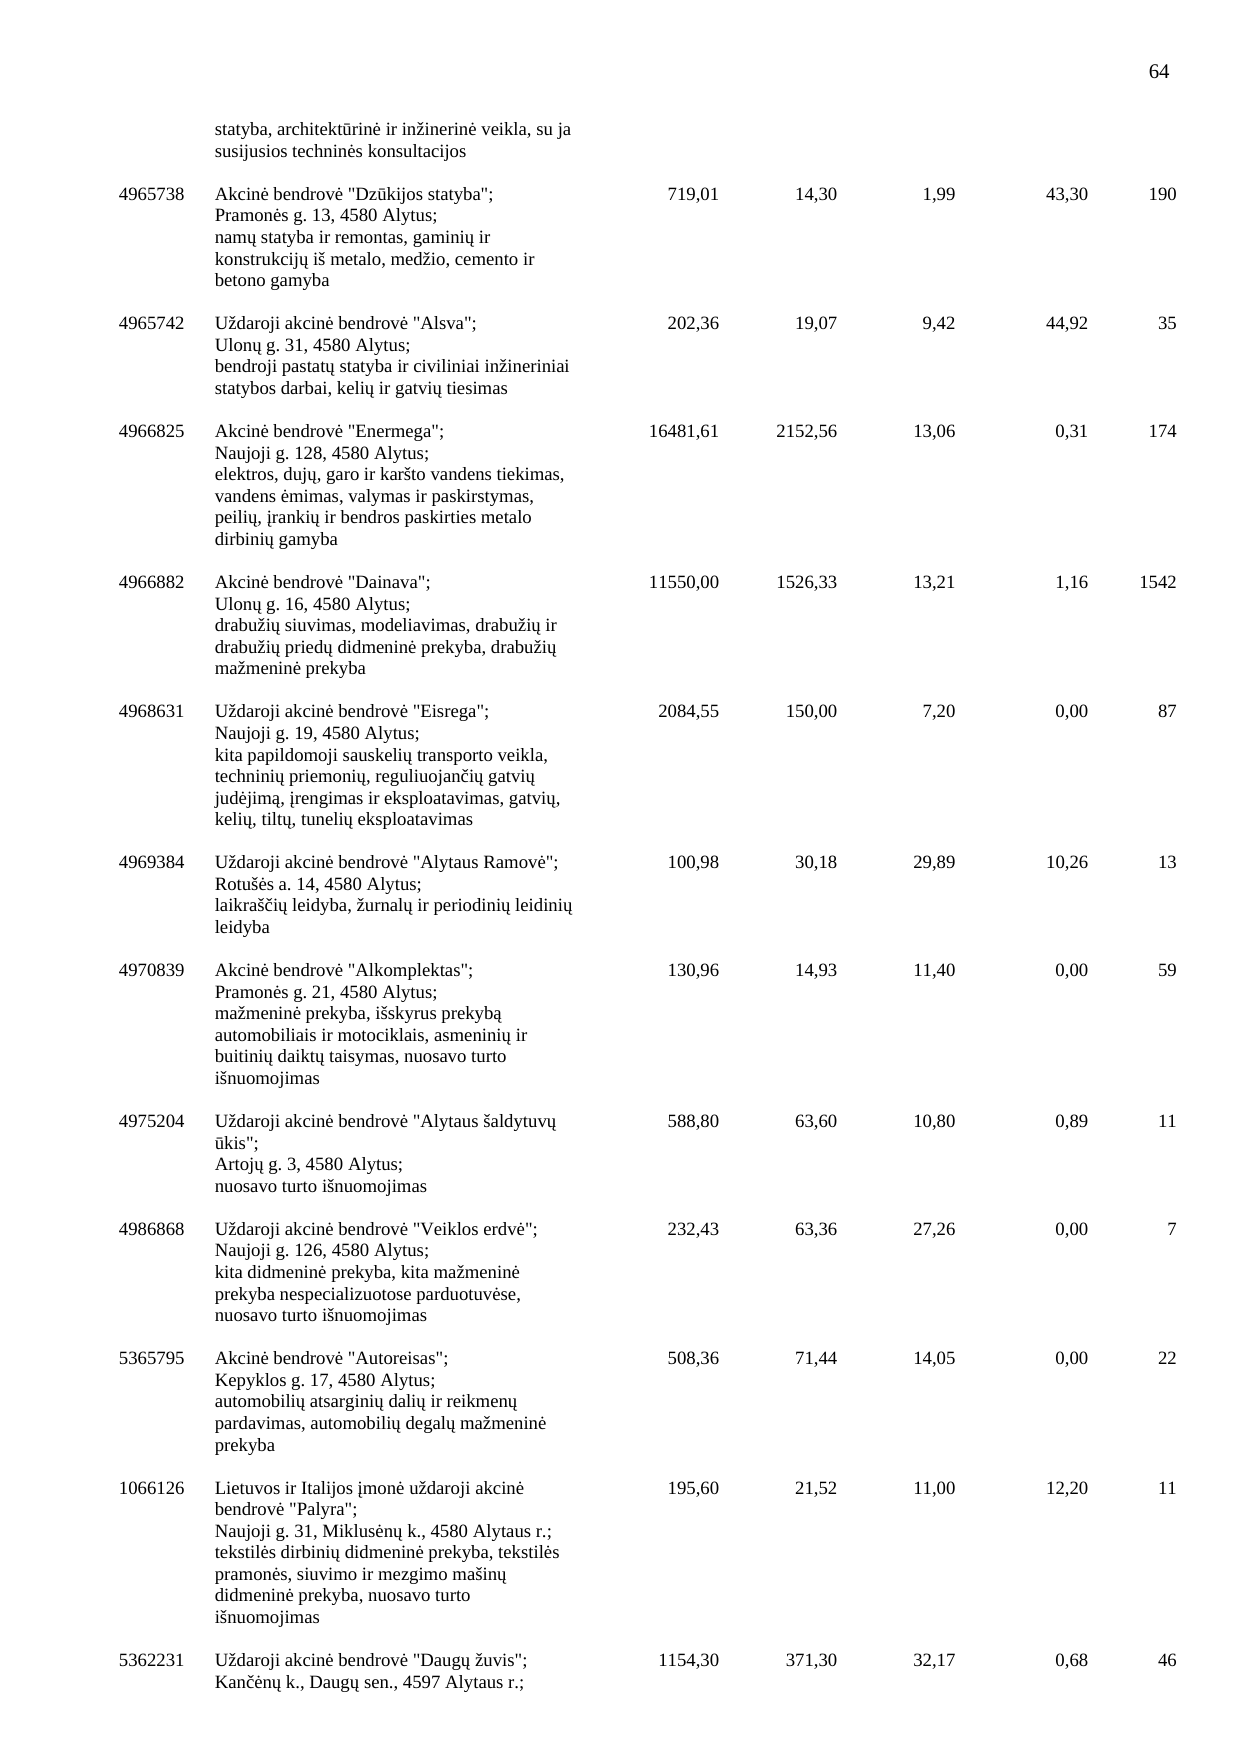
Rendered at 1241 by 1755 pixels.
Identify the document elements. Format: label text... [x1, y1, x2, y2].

table_cell 371,30 [735, 1649, 853, 1692]
table_cell Akcinė bendrovė "Dainava"; Ulonų g. 16, 4580 Alytus; drabužių siuvimas, modeliavimas, drabužių ir drabužių priedų didmeninė prekyba, drabužių mažmeninė prekyba [203, 571, 587, 700]
table_cell 63,36 [735, 1218, 853, 1347]
table_cell [100, 118, 203, 183]
table_cell 4965738 [100, 183, 203, 312]
table_cell Akcinė bendrovė "Alkomplektas"; Pramonės g. 21, 4580 Alytus; mažmeninė prekyba, išskyrus prekybą automobiliais ir motociklais, asmeninių ir buitinių daiktų taisymas, nuosavo turto išnuomojimas [203, 959, 587, 1110]
table_cell 11,00 [853, 1477, 971, 1649]
table_cell 14,93 [735, 959, 853, 1110]
table_cell Akcinė bendrovė "Dzūkijos statyba"; Pramonės g. 13, 4580 Alytus; namų statyba ir remontas, gaminių ir konstrukcijų iš metalo, medžio, cemento ir betono gamyba [203, 183, 587, 312]
table_cell 508,36 [587, 1347, 735, 1477]
table_cell 14,30 [735, 183, 853, 312]
table_cell 21,52 [735, 1477, 853, 1649]
table_cell Lietuvos ir Italijos įmonė uždaroji akcinė bendrovė "Palyra"; Naujoji g. 31, Miklusėnų k., 4580 Alytaus r.; tekstilės dirbinių didmeninė prekyba, tekstilės pramonės, siuvimo ir mezgimo mašinų didmeninė prekyba, nuosavo turto išnuomojimas [203, 1477, 587, 1649]
table_cell 719,01 [587, 183, 735, 312]
table_cell 9,42 [853, 312, 971, 420]
table_cell 44,92 [971, 312, 1104, 420]
table_cell 232,43 [587, 1218, 735, 1347]
table_cell 150,00 [735, 700, 853, 851]
table_cell 11,40 [853, 959, 971, 1110]
table_cell 5362231 [100, 1649, 203, 1692]
table_cell 1526,33 [735, 571, 853, 700]
table_cell 1542 [1104, 571, 1192, 700]
table_cell 7 [1104, 1218, 1192, 1347]
table_cell 13,06 [853, 420, 971, 571]
table_cell 30,18 [735, 851, 853, 959]
table_cell 32,17 [853, 1649, 971, 1692]
table_cell 0,89 [971, 1110, 1104, 1218]
table_cell 19,07 [735, 312, 853, 420]
table_cell [1104, 118, 1192, 183]
table_cell 0,31 [971, 420, 1104, 571]
table_cell 27,26 [853, 1218, 971, 1347]
table_cell 4986868 [100, 1218, 203, 1347]
table_cell 2084,55 [587, 700, 735, 851]
table_cell 174 [1104, 420, 1192, 571]
table_cell [971, 118, 1104, 183]
table_cell 4965742 [100, 312, 203, 420]
table_cell [587, 118, 735, 183]
table_cell 5365795 [100, 1347, 203, 1477]
table_cell 22 [1104, 1347, 1192, 1477]
table_cell 35 [1104, 312, 1192, 420]
table_cell 0,68 [971, 1649, 1104, 1692]
table_cell 130,96 [587, 959, 735, 1110]
table_cell Akcinė bendrovė "Autoreisas"; Kepyklos g. 17, 4580 Alytus; automobilių atsarginių dalių ir reikmenų pardavimas, automobilių degalų mažmeninė prekyba [203, 1347, 587, 1477]
table_cell 7,20 [853, 700, 971, 851]
table_cell 59 [1104, 959, 1192, 1110]
table_cell 11 [1104, 1477, 1192, 1649]
table_cell 46 [1104, 1649, 1192, 1692]
table_cell 10,80 [853, 1110, 971, 1218]
table_cell 4966882 [100, 571, 203, 700]
table_cell 29,89 [853, 851, 971, 959]
table_cell 16481,61 [587, 420, 735, 571]
table_cell 2152,56 [735, 420, 853, 571]
table_cell statyba, architektūrinė ir inžinerinė veikla, su ja susijusios techninės konsultacijos [203, 118, 587, 183]
table_cell Uždaroji akcinė bendrovė "Alytaus Ramovė"; Rotušės a. 14, 4580 Alytus; laikraščių leidyba, žurnalų ir periodinių leidinių leidyba [203, 851, 587, 959]
table_cell 0,00 [971, 959, 1104, 1110]
table_cell 4970839 [100, 959, 203, 1110]
table_cell 10,26 [971, 851, 1104, 959]
table_cell [853, 118, 971, 183]
table_cell Uždaroji akcinė bendrovė "Veiklos erdvė"; Naujoji g. 126, 4580 Alytus; kita didmeninė prekyba, kita mažmeninė prekyba nespecializuotose parduotuvėse, nuosavo turto išnuomojimas [203, 1218, 587, 1347]
table_cell 100,98 [587, 851, 735, 959]
table_cell 1154,30 [587, 1649, 735, 1692]
table_cell Uždaroji akcinė bendrovė "Alytaus šaldytuvų ūkis"; Artojų g. 3, 4580 Alytus; nuosavo turto išnuomojimas [203, 1110, 587, 1218]
table_cell 0,00 [971, 700, 1104, 851]
table_cell 11550,00 [587, 571, 735, 700]
table_cell 63,60 [735, 1110, 853, 1218]
table_cell Akcinė bendrovė "Enermega"; Naujoji g. 128, 4580 Alytus; elektros, dujų, garo ir karšto vandens tiekimas, vandens ėmimas, valymas ir paskirstymas, peilių, įrankių ir bendros paskirties metalo dirbinių gamyba [203, 420, 587, 571]
table_cell 588,80 [587, 1110, 735, 1218]
table_cell 1,16 [971, 571, 1104, 700]
table_cell 13 [1104, 851, 1192, 959]
table_cell 1066126 [100, 1477, 203, 1649]
table_cell 11 [1104, 1110, 1192, 1218]
table_cell 87 [1104, 700, 1192, 851]
table_cell 202,36 [587, 312, 735, 420]
table_cell 4969384 [100, 851, 203, 959]
table_cell [735, 118, 853, 183]
table_cell 0,00 [971, 1218, 1104, 1347]
table_cell 4975204 [100, 1110, 203, 1218]
table_cell 1,99 [853, 183, 971, 312]
table_cell 13,21 [853, 571, 971, 700]
table_cell Uždaroji akcinė bendrovė "Daugų žuvis"; Kančėnų k., Daugų sen., 4597 Alytaus r.; [203, 1649, 587, 1692]
table_cell 195,60 [587, 1477, 735, 1649]
table_cell Uždaroji akcinė bendrovė "Eisrega"; Naujoji g. 19, 4580 Alytus; kita papildomoji sauskelių transporto veikla, techninių priemonių, reguliuojančių gatvių judėjimą, įrengimas ir eksploatavimas, gatvių, kelių, tiltų, tunelių eksploatavimas [203, 700, 587, 851]
table_cell 190 [1104, 183, 1192, 312]
table_cell 14,05 [853, 1347, 971, 1477]
table_cell 71,44 [735, 1347, 853, 1477]
table_cell 12,20 [971, 1477, 1104, 1649]
table_cell 4968631 [100, 700, 203, 851]
table_cell 43,30 [971, 183, 1104, 312]
table_cell Uždaroji akcinė bendrovė "Alsva"; Ulonų g. 31, 4580 Alytus; bendroji pastatų statyba ir civiliniai inžineriniai statybos darbai, kelių ir gatvių tiesimas [203, 312, 587, 420]
table_cell 0,00 [971, 1347, 1104, 1477]
table_cell 4966825 [100, 420, 203, 571]
